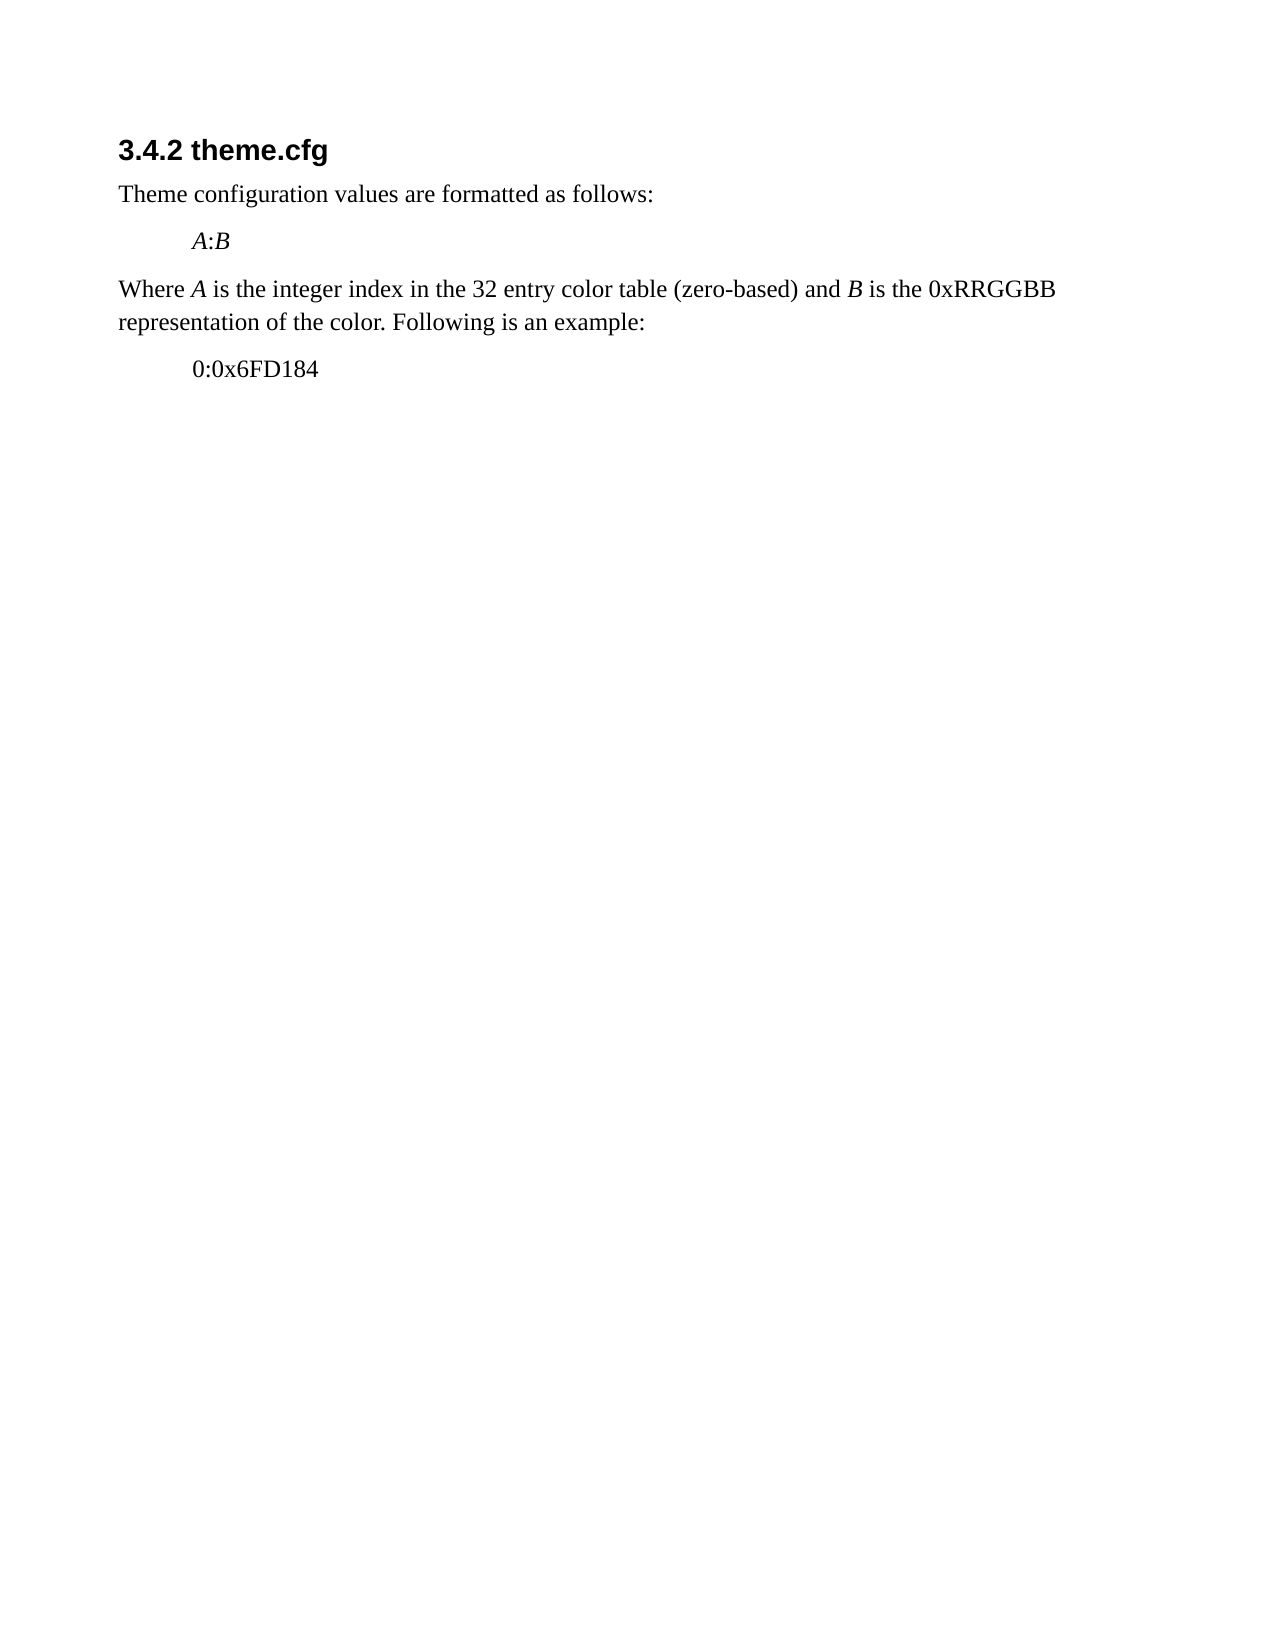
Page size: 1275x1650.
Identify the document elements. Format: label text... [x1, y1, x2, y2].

text 0:0x6FD184 [118, 354, 1157, 383]
subtitle 3.4.2 theme.cfg [118, 133, 1157, 166]
text Where A is the integer index in the 32 entry color table (zero-based) and B is the 0xRRGGBB representation of the color. Following is an example: [118, 274, 1157, 336]
text Theme configuration values are formatted as follows: [118, 179, 1157, 207]
text A:B [118, 226, 1157, 255]
